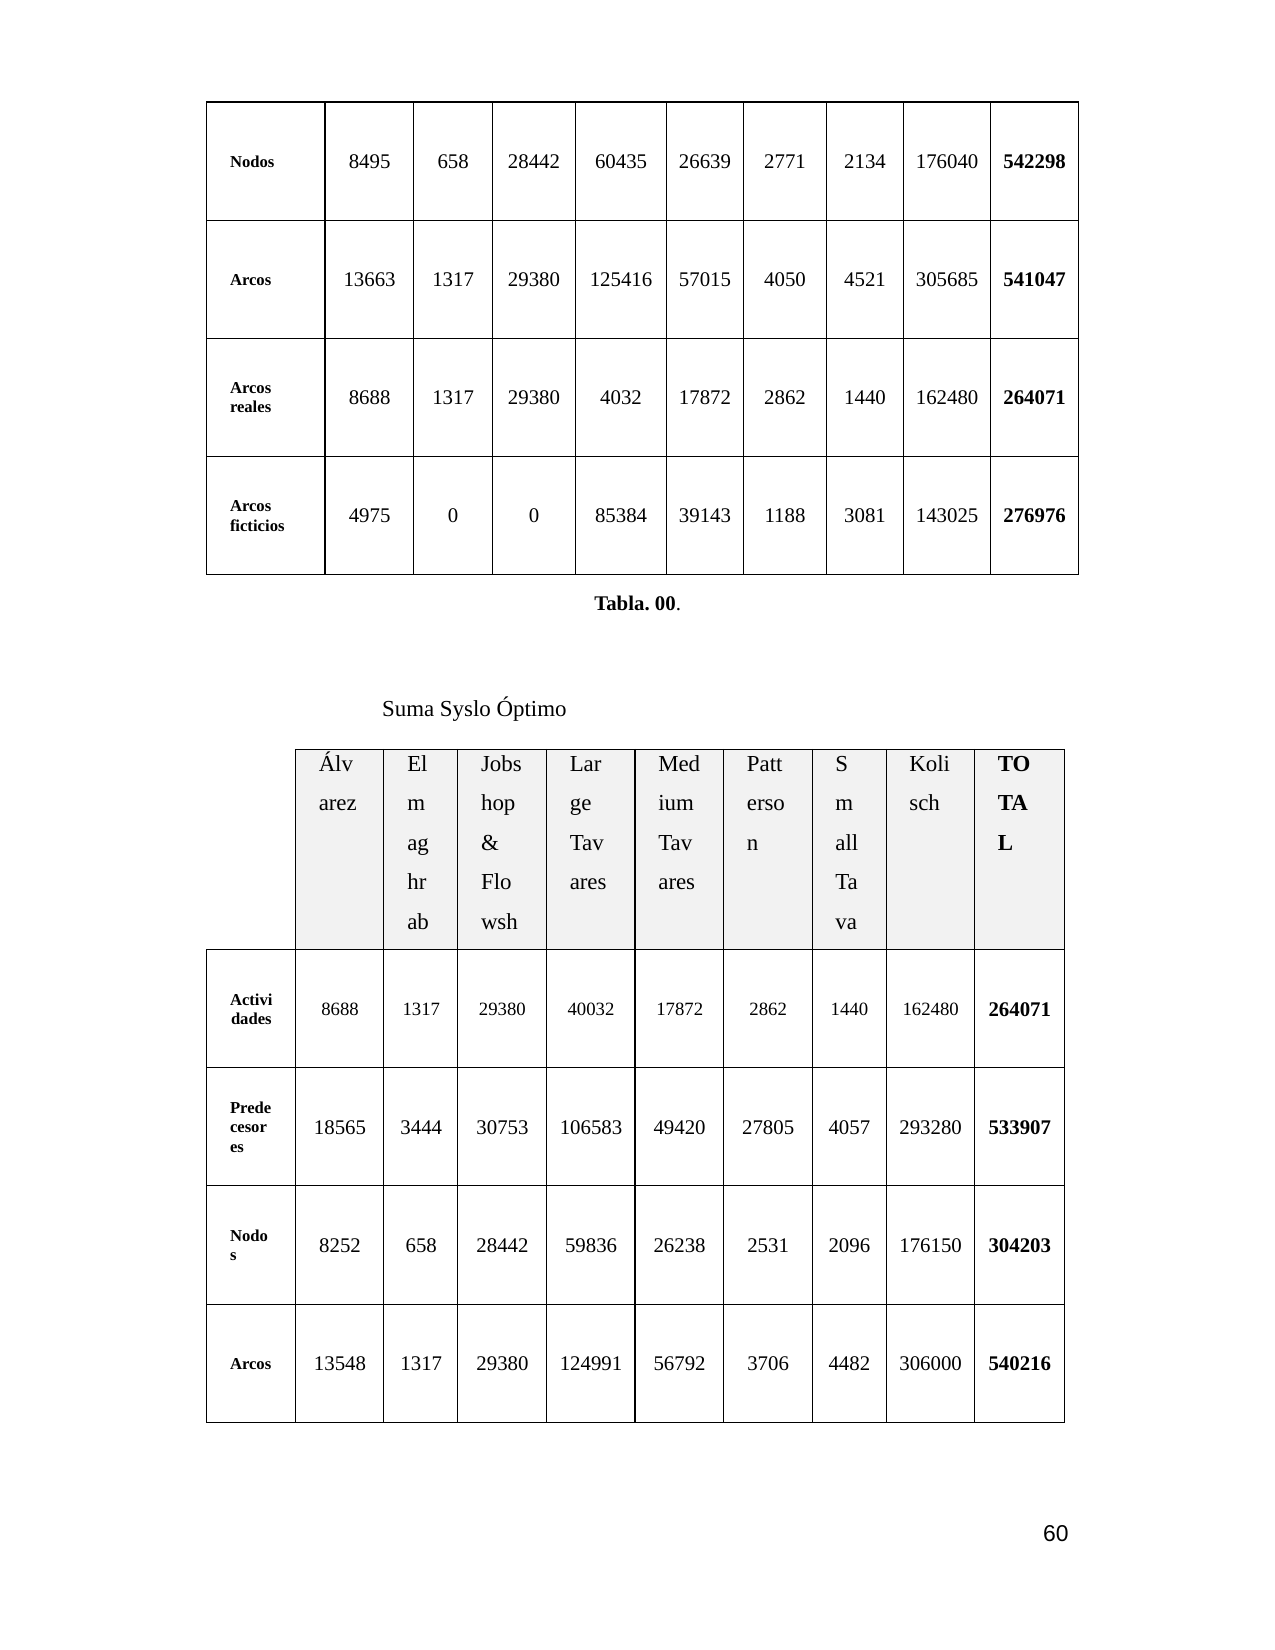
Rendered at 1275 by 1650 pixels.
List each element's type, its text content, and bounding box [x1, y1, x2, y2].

table_cell 2531 [724, 1186, 812, 1303]
table_cell 27805 [724, 1068, 812, 1185]
table_cell 28442 [458, 1186, 546, 1303]
table_cell 1317 [414, 221, 492, 338]
table_cell 4057 [813, 1068, 886, 1185]
table_cell 1317 [384, 1305, 457, 1422]
table_cell 2134 [827, 103, 903, 219]
table_cell 13663 [326, 221, 413, 338]
table_cell 1317 [384, 950, 457, 1067]
table_cell 264071 [975, 950, 1064, 1067]
table_cell TOTAL [975, 750, 1064, 949]
table_cell 59836 [547, 1186, 634, 1303]
table_cell 1317 [414, 339, 492, 456]
table_cell 8252 [296, 1186, 383, 1303]
table_cell 293280 [887, 1068, 974, 1185]
table_cell 26238 [636, 1186, 723, 1303]
table_cell 1440 [827, 339, 903, 456]
table_cell 56792 [636, 1305, 723, 1422]
table_cell 305685 [904, 221, 990, 338]
table_cell 541047 [991, 221, 1078, 338]
table_header [289, 695, 371, 749]
table_cell 49420 [636, 1068, 723, 1185]
table_cell Arcos [207, 221, 324, 338]
table_header [975, 695, 1064, 749]
table_cell 8688 [326, 339, 413, 456]
table_cell 30753 [458, 1068, 546, 1185]
table_cell 1440 [813, 950, 886, 1067]
table_cell 124991 [547, 1305, 634, 1422]
table_cell 176150 [887, 1186, 974, 1303]
table_cell 28442 [493, 103, 575, 219]
table_cell 40032 [547, 950, 634, 1067]
table_cell 29380 [458, 950, 546, 1067]
table_cell 106583 [547, 1068, 634, 1185]
table_cell 8688 [296, 950, 383, 1067]
table_cell 2862 [744, 339, 826, 456]
table_cell Medium Tavares [636, 750, 723, 949]
table_cell Kolisch [887, 750, 974, 949]
table_cell 29380 [458, 1305, 546, 1422]
table_cell 2862 [724, 950, 812, 1067]
table_cell Arcos reales [207, 339, 324, 456]
table_cell 18565 [296, 1068, 383, 1185]
table_cell Arcos ficticios [207, 457, 324, 574]
table_cell 29380 [493, 339, 575, 456]
table_cell 4521 [827, 221, 903, 338]
table_cell 542298 [991, 103, 1078, 219]
table_cell Nodos [207, 1186, 295, 1303]
table_cell 4975 [326, 457, 413, 574]
table_cell 3081 [827, 457, 903, 574]
table_cell 39143 [667, 457, 743, 574]
table_cell 17872 [667, 339, 743, 456]
table_cell 3444 [384, 1068, 457, 1185]
table_cell Álvarez [296, 750, 383, 949]
table_cell 8495 [326, 103, 413, 219]
table_cell 304203 [975, 1186, 1064, 1303]
table_cell 17872 [636, 950, 723, 1067]
table_cell 533907 [975, 1068, 1064, 1185]
table_cell Jobshop & Flowshop [458, 750, 546, 949]
table_cell Elmaghraby [384, 750, 457, 949]
table_cell 4482 [813, 1305, 886, 1422]
table_cell 162480 [904, 339, 990, 456]
table_cell 2096 [813, 1186, 886, 1303]
table_cell 57015 [667, 221, 743, 338]
table_cell 85384 [576, 457, 666, 574]
table_cell Arcos [207, 1305, 295, 1422]
table_cell 2771 [744, 103, 826, 219]
table_cell 26639 [667, 103, 743, 219]
table_cell Small Tavares [813, 750, 886, 949]
table_cell Actividades [207, 950, 295, 1067]
table_cell Predecesores [207, 1068, 295, 1185]
table_cell 540216 [975, 1305, 1064, 1422]
table_cell Nodos [207, 103, 324, 219]
table_cell 176040 [904, 103, 990, 219]
table_cell 162480 [887, 950, 974, 1067]
table_cell 4050 [744, 221, 826, 338]
table_cell 0 [414, 457, 492, 574]
text Tabla. 00. [207, 591, 1068, 615]
table_cell 306000 [887, 1305, 974, 1422]
table_cell 264071 [991, 339, 1078, 456]
table_cell 4032 [576, 339, 666, 456]
table_cell 276976 [991, 457, 1078, 574]
table_cell 13548 [296, 1305, 383, 1422]
table_header Suma Syslo Óptimo [371, 695, 974, 749]
table_cell Patterson [724, 750, 812, 949]
table_cell 658 [384, 1186, 457, 1303]
table_cell 60435 [576, 103, 666, 219]
table_cell 658 [414, 103, 492, 219]
table_cell 143025 [904, 457, 990, 574]
table_cell 0 [493, 457, 575, 574]
table_cell Large Tavares [547, 750, 634, 949]
table_cell 3706 [724, 1305, 812, 1422]
table_cell 1188 [744, 457, 826, 574]
table_header [207, 695, 289, 749]
table_cell 125416 [576, 221, 666, 338]
table_cell 29380 [493, 221, 575, 338]
table_cell [207, 749, 295, 949]
